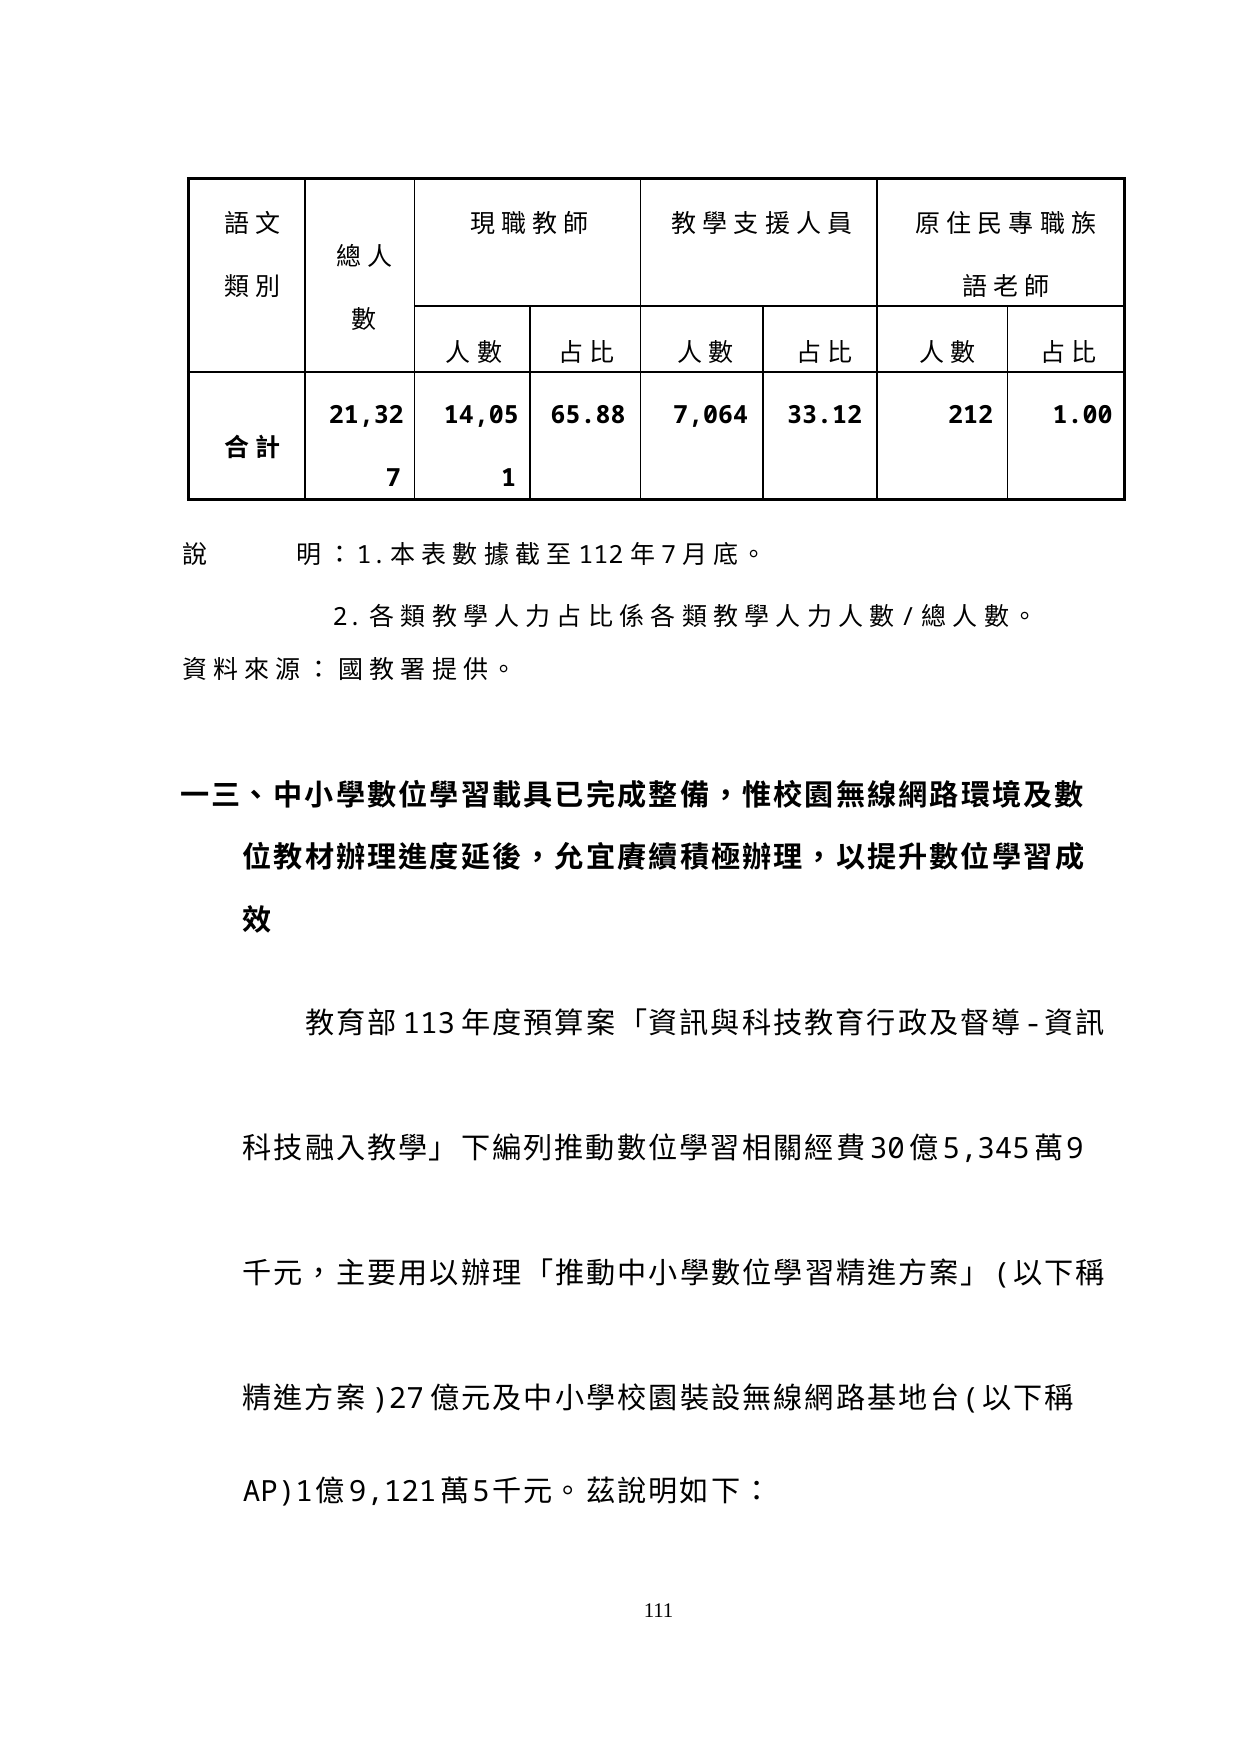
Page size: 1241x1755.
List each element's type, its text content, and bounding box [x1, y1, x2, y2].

table_cell 人數 [641, 307, 762, 371]
table_cell 占比 [531, 307, 640, 371]
table_cell 212 [878, 373, 1007, 497]
text 說 明：1.本表數據截至112年7月底。 [178, 501, 1106, 563]
table_cell 人數 [415, 307, 529, 371]
table_header 語文 類別 [190, 180, 304, 371]
table_header 教學支援人員 [641, 180, 876, 305]
table_cell 占比 [1008, 307, 1123, 371]
text 2.各類教學人力占比係各類教學人力人數/總人數。 [176, 563, 1106, 626]
table_cell 占比 [764, 307, 876, 371]
table_header 現職教師 [415, 180, 640, 305]
table_cell 33.12 [764, 373, 876, 497]
text 一三、中小學數位學習載具已完成整備，惟校園無線網路環境及數位教材辦理進度延後，允宜賡續積極辦理，以提升數位學習成效 [179, 751, 1106, 938]
table_cell 合計 [190, 373, 304, 497]
table_cell 7,064 [641, 373, 762, 497]
table_cell 1.00 [1008, 373, 1123, 497]
table_header 原住民專職族語老師 [878, 180, 1123, 305]
table_cell 人數 [878, 307, 1007, 371]
table_cell 65.88 [531, 373, 640, 497]
table_cell 21,327 [306, 373, 414, 497]
table_header 總人數 [306, 180, 414, 371]
text 教育部113年度預算案「資訊與科技教育行政及督導-資訊科技融入教學」下編列推動數位學習相關經費30億5,345萬9千元，主要用以辦理「推動中小學數位學習精進方案」(以下稱精進方案)27億元及中小學校園裝設無線網路基地台(以下稱AP)1億9,121萬5千元。茲說明如下： [238, 938, 1106, 1501]
table_cell 14,051 [415, 373, 529, 497]
text 資料來源：國教署提供。 [178, 626, 1106, 688]
